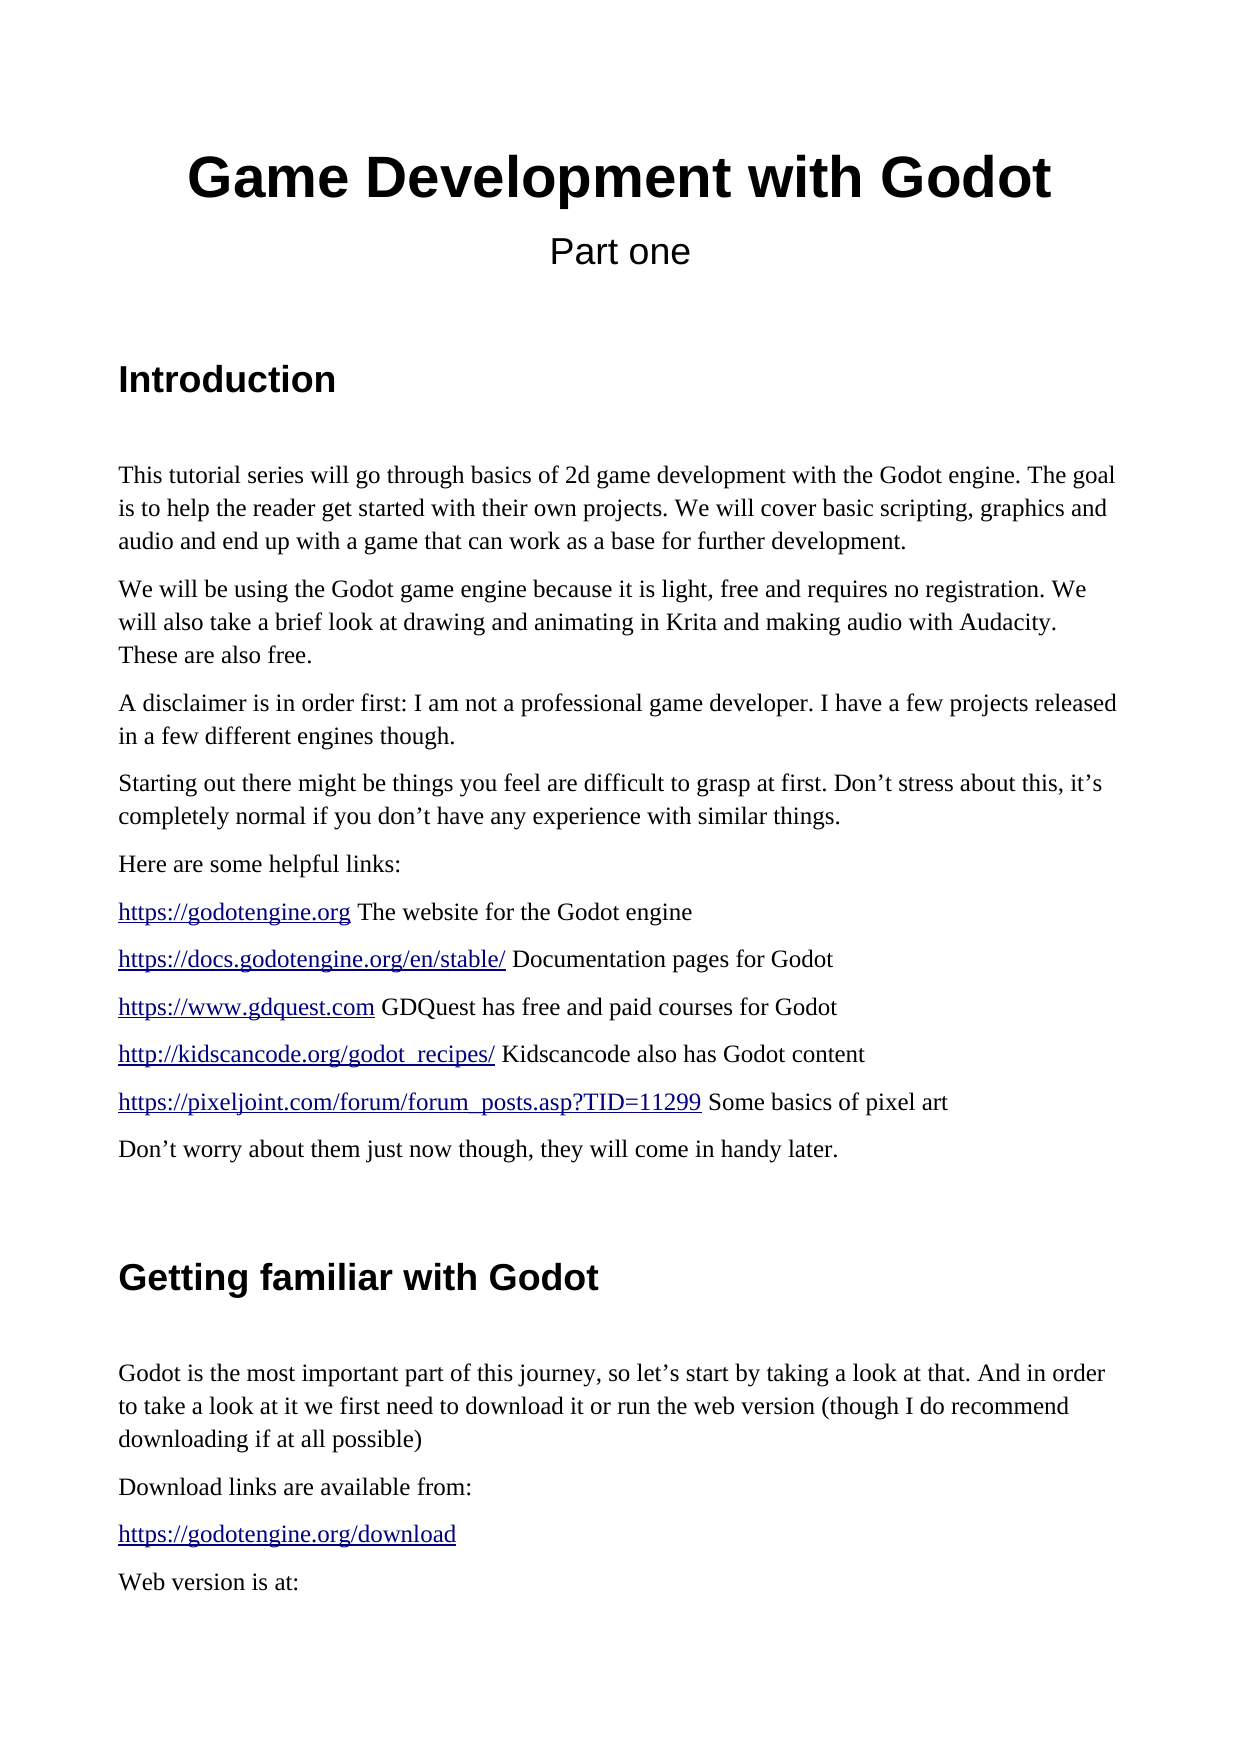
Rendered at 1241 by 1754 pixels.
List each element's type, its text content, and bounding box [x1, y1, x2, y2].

text https://godotengine.org/download [118, 1519, 1122, 1548]
subtitle Introduction [118, 357, 1122, 400]
text Here are some helpful links: [118, 849, 1122, 878]
title Game Development with Godot [118, 143, 1122, 210]
text http://kidscancode.org/godot_recipes/ Kidscancode also has Godot content [118, 1039, 1122, 1068]
text A disclaimer is in order first: I am not a professional game developer. I have a few projects released in a few different engines though. [118, 688, 1122, 749]
text https://godotengine.org The website for the Godot engine [118, 897, 1122, 925]
text Download links are available from: [118, 1472, 1122, 1500]
text Godot is the most important part of this journey, so let’s start by taking a look at that. And in order to take a look at it we first need to download it or run the web version (though I do recommend downloading if at all possible) [118, 1358, 1122, 1453]
text This tutorial series will go through basics of 2d game development with the Godot engine. The goal is to help the reader get started with their own projects. We will cover basic scripting, graphics and audio and end up with a game that can work as a base for further development. [118, 460, 1122, 555]
text https://www.gdquest.com GDQuest has free and paid courses for Godot [118, 992, 1122, 1021]
text Don’t worry about them just now though, they will come in handy later. [118, 1134, 1122, 1163]
text Web version is at: [118, 1567, 1122, 1596]
text https://docs.godotengine.org/en/stable/ Documentation pages for Godot [118, 944, 1122, 973]
subtitle Part one [118, 229, 1122, 272]
text Starting out there might be things you feel are difficult to grasp at first. Don’t stress about this, it’s completely normal if you don’t have any experience with similar things. [118, 768, 1122, 830]
subtitle Getting familiar with Godot [118, 1255, 1122, 1298]
text We will be using the Godot game engine because it is light, free and requires no registration. We will also take a brief look at drawing and animating in Krita and making audio with Audacity. These are also free. [118, 574, 1122, 669]
text https://pixeljoint.com/forum/forum_posts.asp?TID=11299 Some basics of pixel art [118, 1087, 1122, 1116]
